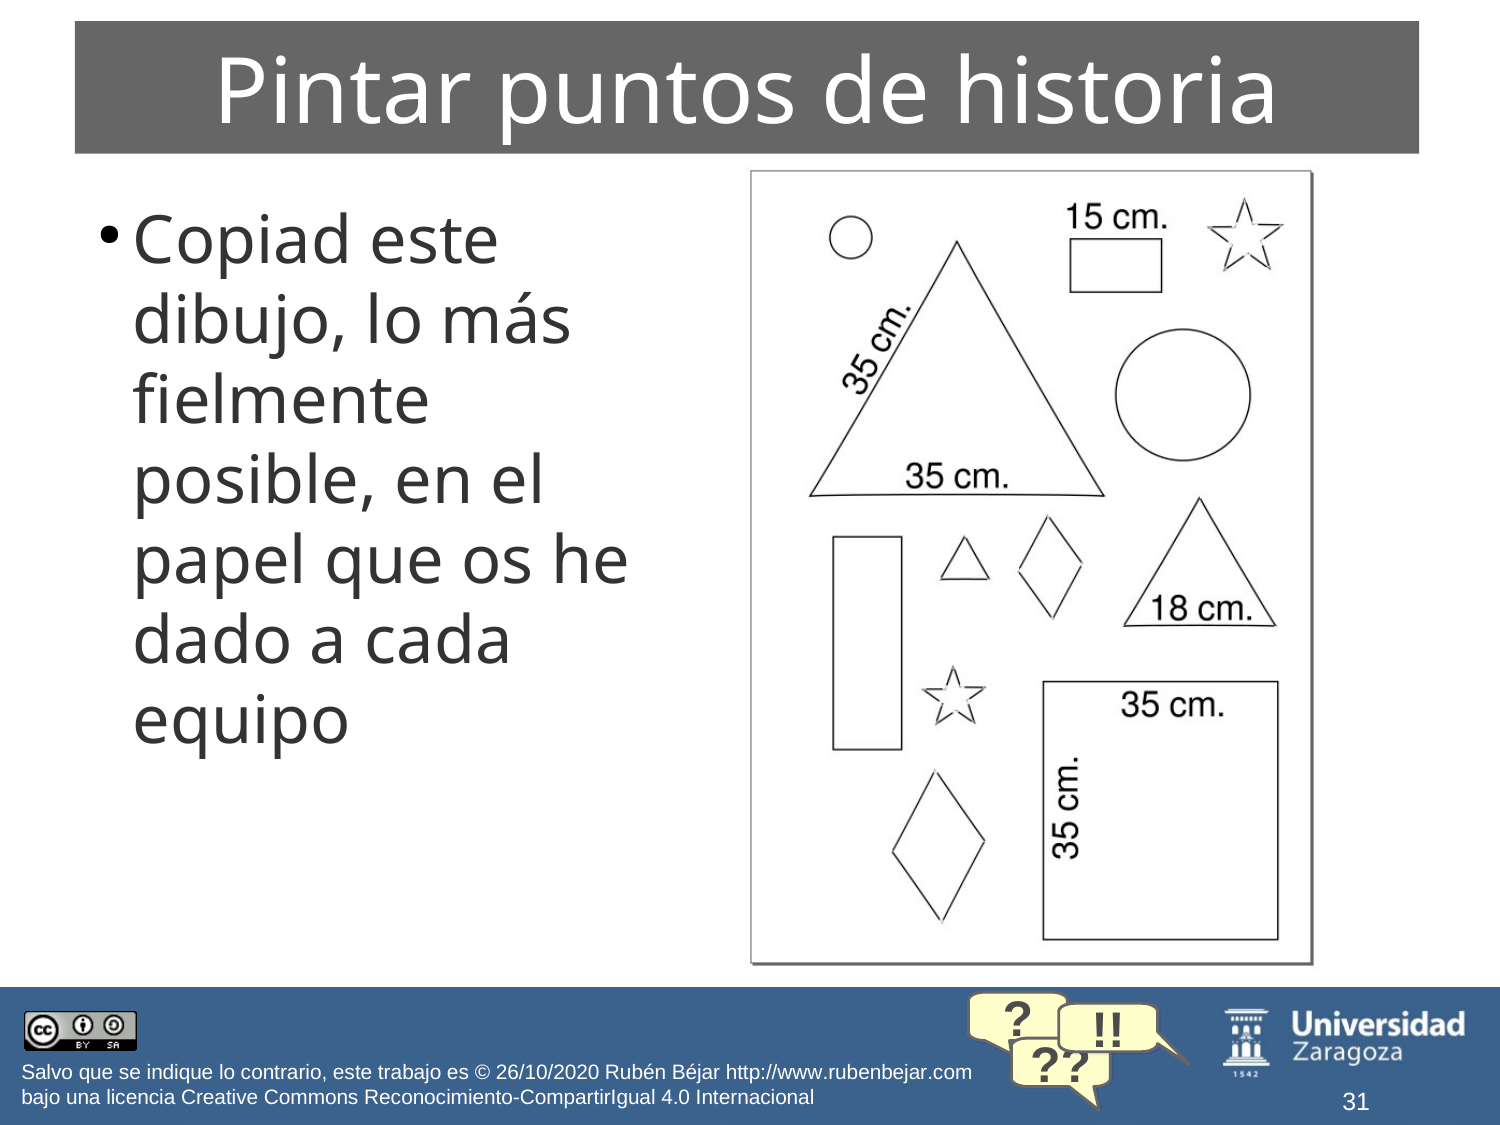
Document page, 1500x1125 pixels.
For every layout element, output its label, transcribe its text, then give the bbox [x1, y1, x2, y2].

picture [744, 165, 1319, 971]
text_box ?? [1011, 1038, 1111, 1111]
picture [0, 987, 1500, 1125]
list Copiad este dibujo, lo más fielmente posible, en el papel que os he dado a cada equipo [82, 188, 686, 957]
text_box ? [968, 992, 1068, 1054]
title Pintar puntos de historia [74, 21, 1420, 154]
text_box !! [1058, 1003, 1190, 1065]
